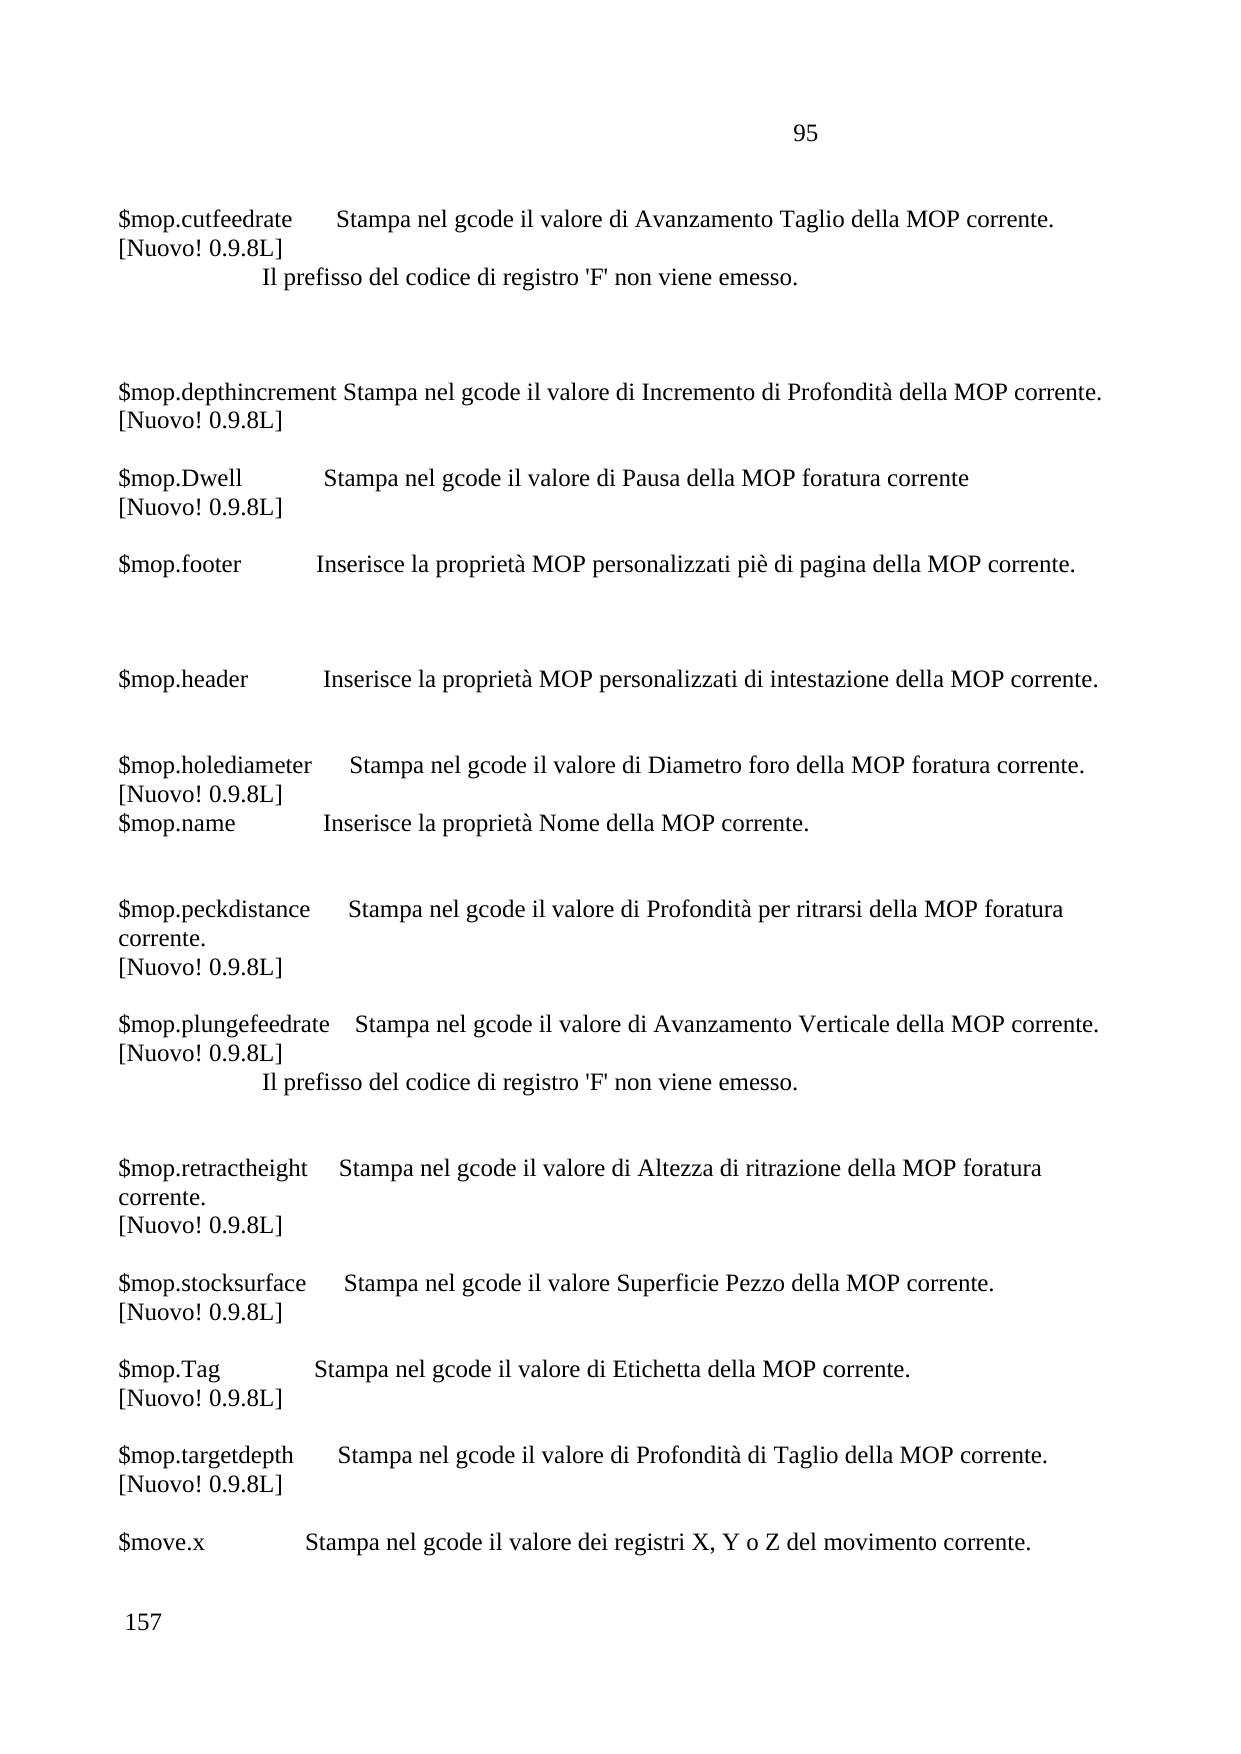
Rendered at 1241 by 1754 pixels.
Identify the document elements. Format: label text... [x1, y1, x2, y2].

text [Nuovo! 0.9.8L] [118, 1211, 1122, 1239]
text $mop.footer Inserisce la proprietà MOP personalizzati piè di pagina della MOP corrente. [118, 549, 1122, 578]
text [Nuovo! 0.9.8L] [118, 492, 1122, 521]
text [Nuovo! 0.9.8L] [118, 406, 1122, 434]
text $mop.header Inserisce la proprietà MOP personalizzati di intestazione della MOP corrente. [118, 664, 1122, 693]
text [Nuovo! 0.9.8L] [118, 233, 1122, 262]
text $mop.targetdepth Stampa nel gcode il valore di Profondità di Taglio della MOP corrente. [118, 1441, 1122, 1469]
text [Nuovo! 0.9.8L] [118, 1297, 1122, 1326]
text $mop.cutfeedrate Stampa nel gcode il valore di Avanzamento Taglio della MOP corrente. [118, 204, 1122, 233]
text [Nuovo! 0.9.8L] [118, 779, 1122, 808]
text $mop.stocksurface Stampa nel gcode il valore Superficie Pezzo della MOP corrente. [118, 1268, 1122, 1297]
text Il prefisso del codice di registro 'F' non viene emesso. [118, 1067, 1122, 1096]
text [Nuovo! 0.9.8L] [118, 952, 1122, 981]
text $mop.Tag Stampa nel gcode il valore di Etichetta della MOP corrente. [118, 1354, 1122, 1383]
text $mop.name Inserisce la proprietà Nome della MOP corrente. [118, 808, 1122, 837]
text 95 [118, 118, 1122, 147]
text $mop.retractheight Stampa nel gcode il valore di Altezza di ritrazione della MOP foratura corrente. [118, 1153, 1122, 1211]
text $mop.plungefeedrate Stampa nel gcode il valore di Avanzamento Verticale della MOP corrente. [118, 1009, 1122, 1038]
text [Nuovo! 0.9.8L] [118, 1469, 1122, 1498]
text $mop.Dwell Stampa nel gcode il valore di Pausa della MOP foratura corrente [118, 463, 1122, 492]
text Il prefisso del codice di registro 'F' non viene emesso. [118, 262, 1122, 291]
text [Nuovo! 0.9.8L] [118, 1038, 1122, 1067]
text $mop.holediameter Stampa nel gcode il valore di Diametro foro della MOP foratura corrente. [118, 751, 1122, 779]
text $move.x Stampa nel gcode il valore dei registri X, Y o Z del movimento corrente. [118, 1527, 1122, 1556]
text $mop.peckdistance Stampa nel gcode il valore di Profondità per ritrarsi della MOP foratura corrente. [118, 894, 1122, 952]
text $mop.depthincrement Stampa nel gcode il valore di Incremento di Profondità della MOP corrente. [118, 377, 1122, 406]
text [Nuovo! 0.9.8L] [118, 1383, 1122, 1412]
